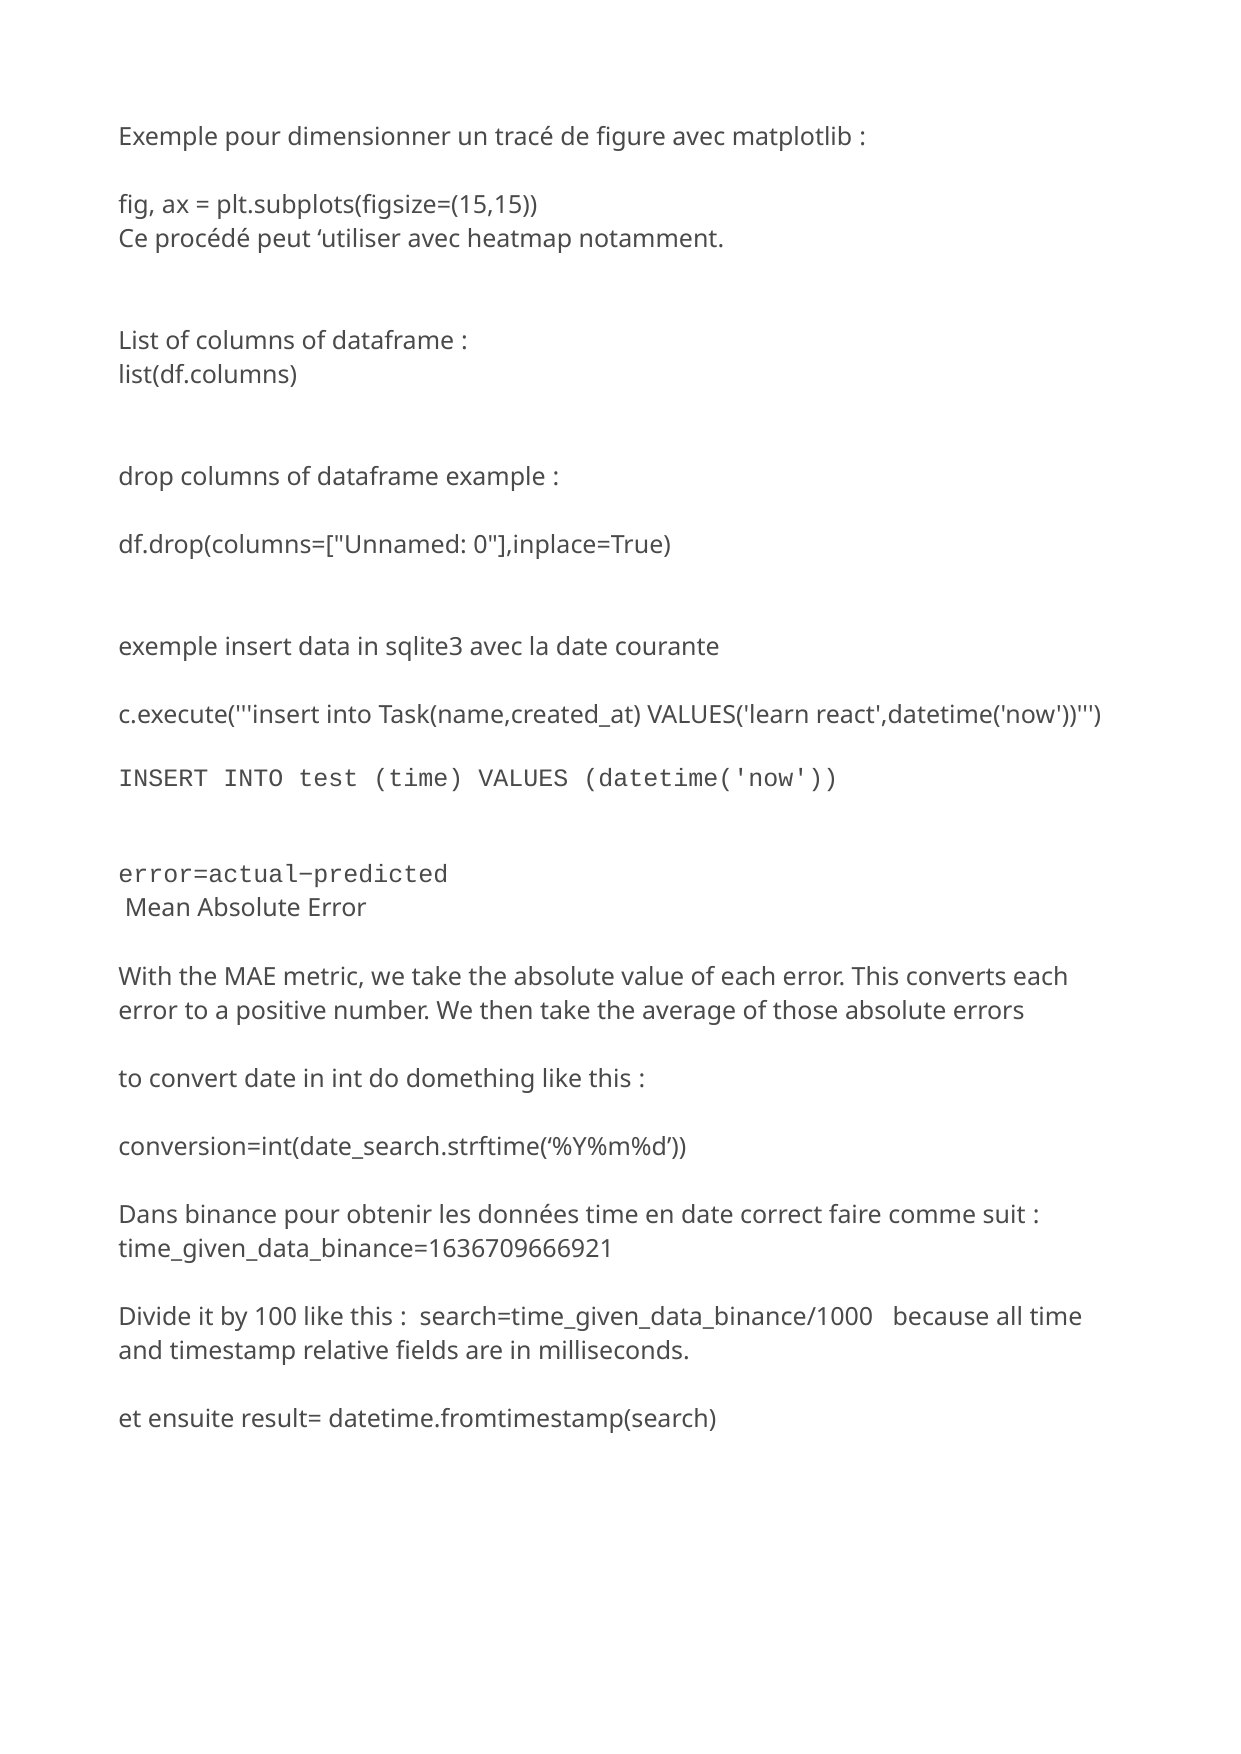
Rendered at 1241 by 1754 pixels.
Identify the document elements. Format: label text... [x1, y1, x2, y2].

text df.drop(columns=["Unnamed: 0"],inplace=True) [118, 527, 1122, 561]
text conversion=int(date_search.strftime(‘%Y%m%d’)) [118, 1128, 1122, 1163]
text exemple insert data in sqlite3 avec la date courante [118, 629, 1122, 663]
text drop columns of dataframe example : [118, 459, 1122, 493]
text time_given_data_binance=1636709666921 [118, 1231, 1122, 1265]
text list(df.columns) [118, 357, 1122, 391]
text Mean Absolute Error [118, 890, 1122, 924]
text Dans binance pour obtenir les données time en date correct faire comme suit : [118, 1197, 1122, 1231]
text error=actual−predicted [118, 862, 1122, 890]
text With the MAE metric, we take the absolute value of each error. This converts each error to a positive number. We then take the average of those absolute errors [118, 958, 1122, 1026]
text et ensuite result= datetime.fromtimestamp(search) [118, 1401, 1122, 1435]
text c.execute('''insert into Task(name,created_at) VALUES('learn react',datetime('now'))''') [118, 697, 1122, 731]
text Ce procédé peut ‘utiliser avec heatmap notamment. [118, 220, 1122, 254]
text List of columns of dataframe : [118, 322, 1122, 357]
text Exemple pour dimensionner un tracé de figure avec matplotlib : [118, 118, 1122, 152]
text to convert date in int do domething like this : [118, 1060, 1122, 1094]
text INSERT INTO test (time) VALUES (datetime('now')) [118, 765, 1122, 794]
text Divide it by 100 like this : search=time_given_data_binance/1000 because all time and timestamp relative fields are in milliseconds. [118, 1299, 1122, 1367]
text fig, ax = plt.subplots(figsize=(15,15)) [118, 186, 1122, 220]
